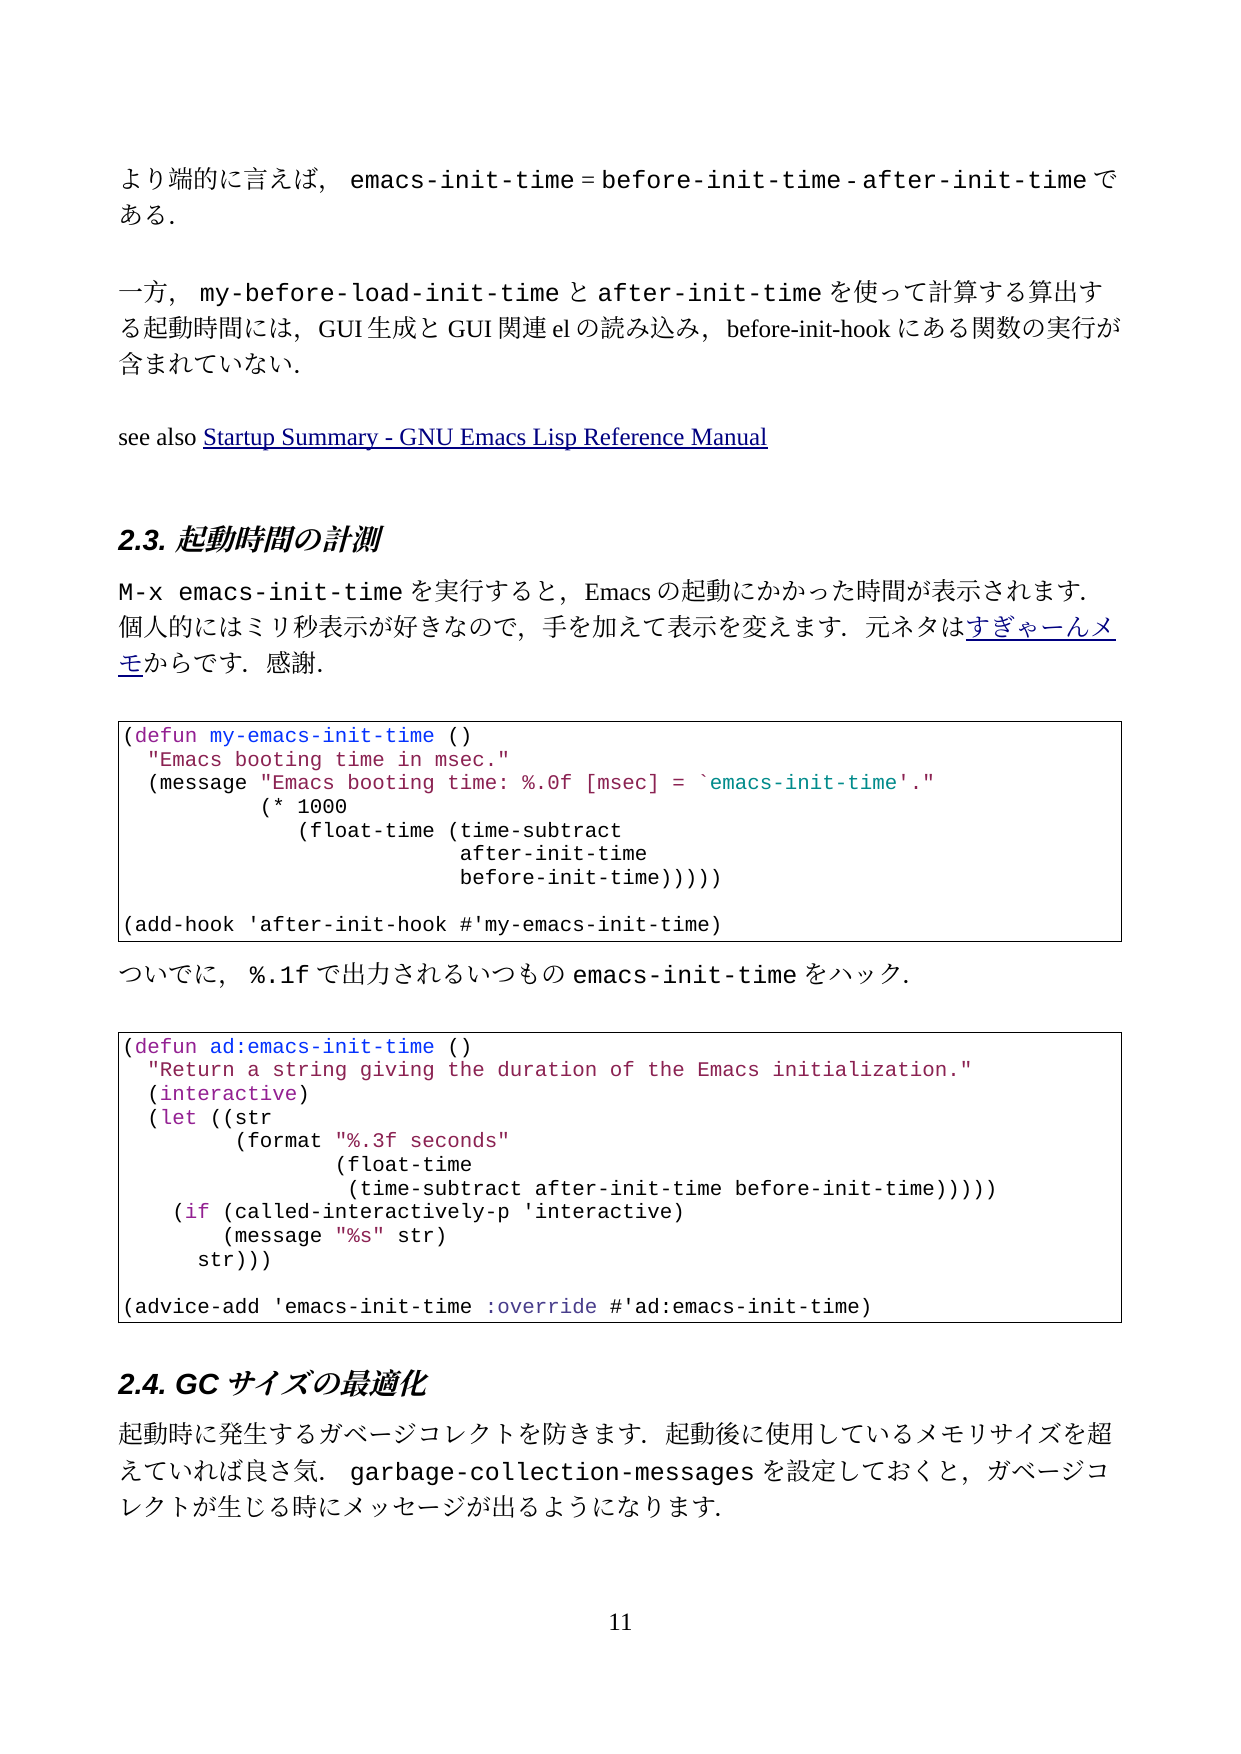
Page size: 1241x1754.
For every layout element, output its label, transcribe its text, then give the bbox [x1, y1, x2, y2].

text [118, 118, 1122, 147]
text より端的に言えば， emacs-init-time = before-init-time - after-init-time である． [118, 159, 1122, 260]
text 起動時に発生するガベージコレクトを防きます．起動後に使用しているメモリサイズを超えていれば良さ気． garbage-collection-messages を設定しておくと，ガベージコレクトが生じる時にメッセージが出るようになります． [118, 1415, 1122, 1552]
text (float-time [119, 1150, 1121, 1174]
text ついでに， %.1f で出力されるいつもの emacs-init-time をハック． [118, 954, 1122, 1019]
text (time-subtract after-init-time before-init-time))))) [119, 1174, 1121, 1197]
text (defun ad:emacs-init-time () [119, 1033, 1121, 1055]
text M-x emacs-init-time を実行すると，Emacsの起動にかかった時間が表示されます．個人的にはミリ秒表示が好きなので，手を加えて表示を変えます．元ネタはすぎゃーんメモからです．感謝． [118, 572, 1122, 709]
text after-init-time [119, 839, 1121, 863]
text (defun my-emacs-init-time () [119, 722, 1121, 745]
subtitle 起動時間の計測 [118, 517, 1122, 559]
text (if (called-interactively-p 'interactive) [119, 1197, 1121, 1221]
text (float-time (time-subtract [119, 816, 1121, 839]
text (format "%.3f seconds" [119, 1126, 1121, 1150]
text str))) [119, 1244, 1121, 1268]
text 一方， my-before-load-init-time と after-init-time を使って計算する算出する起動時間には，GUI生成とGUI関連elの読み込み，before-init-hook にある関数の実行が含まれていない． [118, 273, 1122, 410]
text before-init-time))))) [119, 863, 1121, 887]
text see also Startup Summary - GNU Emacs Lisp Reference Manual [118, 422, 1122, 480]
text (message "%s" str) [119, 1221, 1121, 1244]
text (add-hook 'after-init-hook #'my-emacs-init-time) [119, 910, 1121, 941]
text "Emacs booting time in msec." [119, 745, 1121, 768]
text "Return a string giving the duration of the Emacs initialization." [119, 1055, 1121, 1079]
text (message "Emacs booting time: %.0f [msec] = `emacs-init-time'." [119, 768, 1121, 792]
text (interactive) [119, 1079, 1121, 1103]
subtitle GCサイズの最適化 [118, 1361, 1122, 1403]
text (let ((str [119, 1103, 1121, 1126]
text (advice-add 'emacs-init-time :override #'ad:emacs-init-time) [119, 1292, 1121, 1322]
text (* 1000 [119, 792, 1121, 816]
